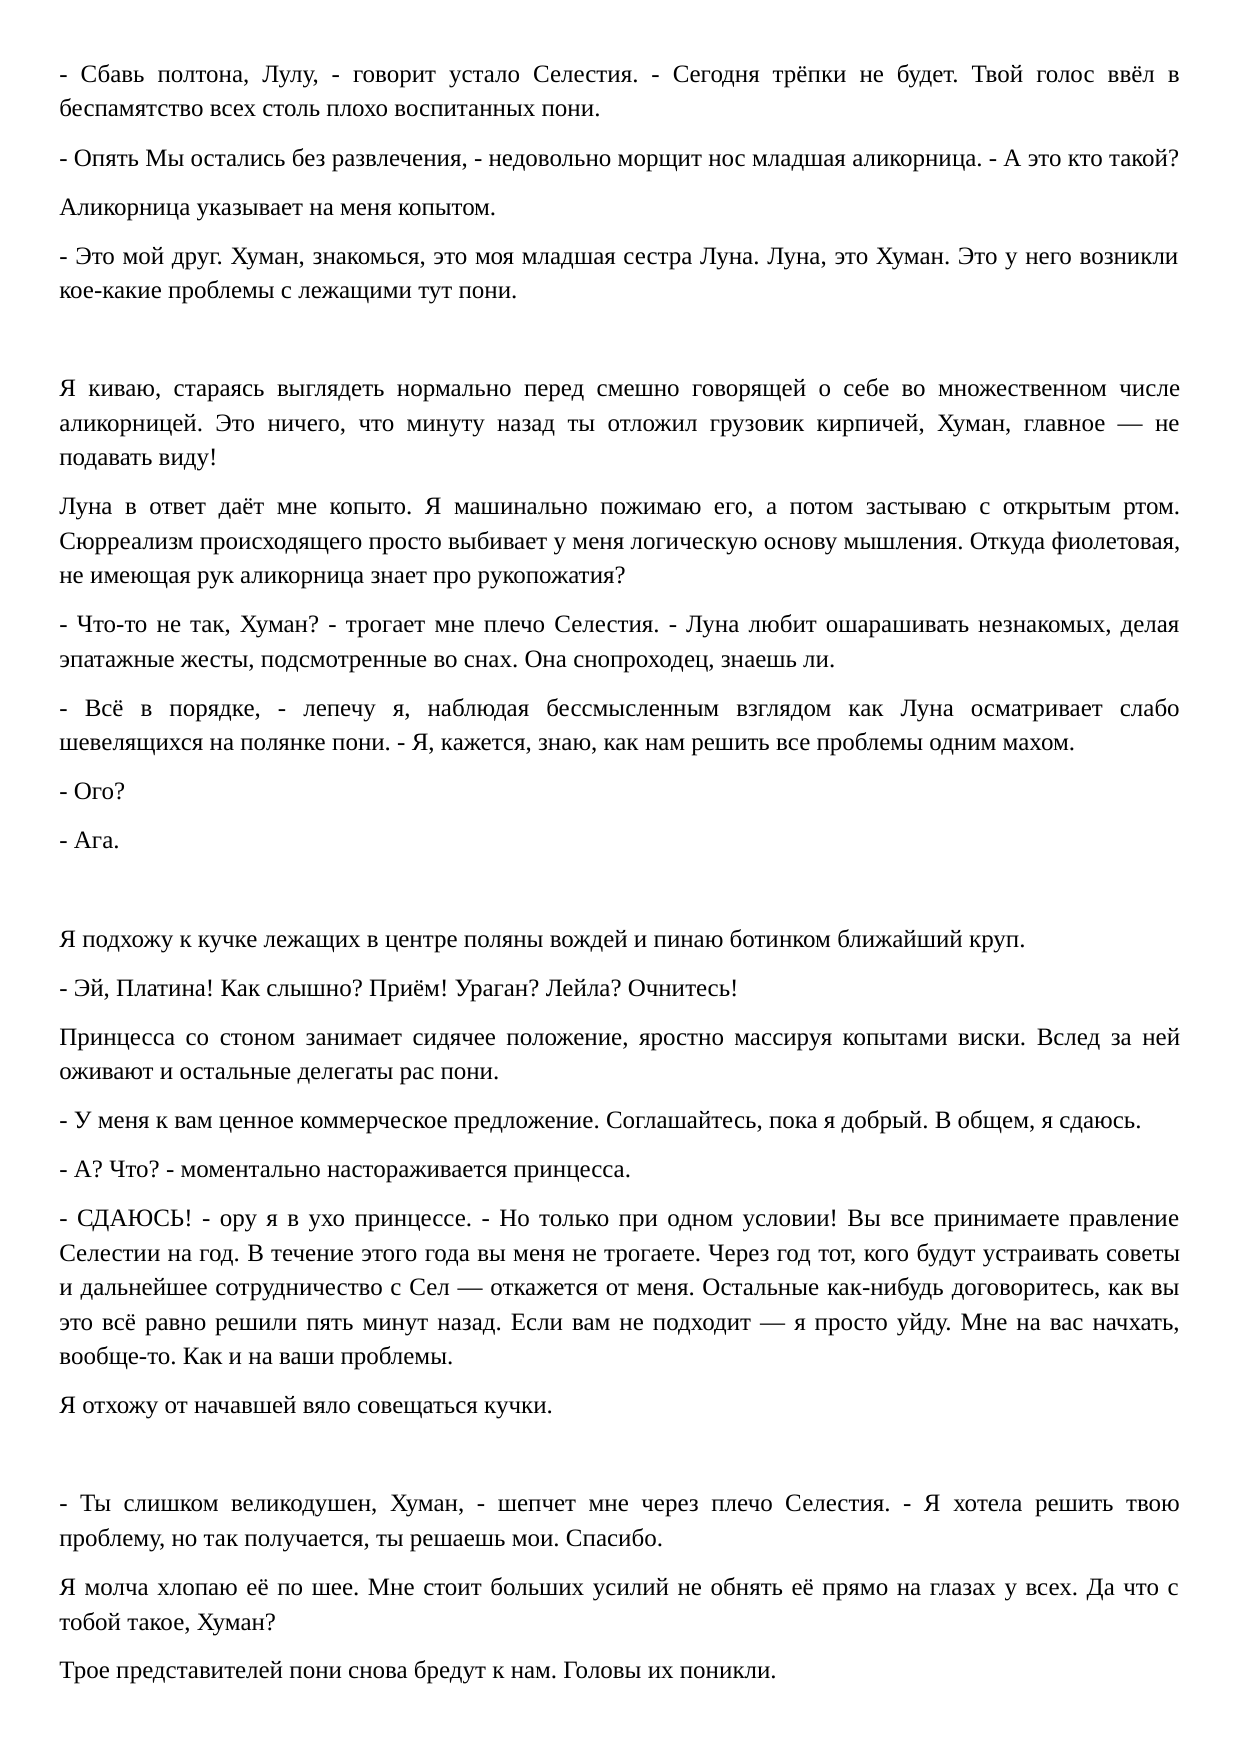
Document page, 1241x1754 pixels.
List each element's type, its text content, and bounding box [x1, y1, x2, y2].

text - Это мой друг. Хуман, знакомься, это моя младшая сестра Луна. Луна, это Хуман. Это у него возникли кое-какие проблемы с лежащими тут пони. [59, 241, 1181, 304]
text - У меня к вам ценное коммерческое предложение. Соглашайтесь, пока я добрый. В общем, я сдаюсь. [59, 1105, 1181, 1134]
text - Сбавь полтона, Лулу, - говорит устало Селестия. - Сегодня трёпки не будет. Твой голос ввёл в беспамятство всех столь плохо воспитанных пони. [59, 59, 1181, 122]
text Я киваю, стараясь выглядеть нормально перед смешно говорящей о себе во множественном числе аликорницей. Это ничего, что минуту назад ты отложил грузовик кирпичей, Хуман, главное — не подавать виду! [59, 373, 1181, 471]
text Аликорница указывает на меня копытом. [59, 192, 1181, 220]
text - Ого? [59, 776, 1181, 805]
text Луна в ответ даёт мне копыто. Я машинально пожимаю его, а потом застываю с открытым ртом. Сюрреализм происходящего просто выбивает у меня логическую основу мышления. Откуда фиолетовая, не имеющая рук аликорница знает про рукопожатия? [59, 491, 1181, 589]
text Трое представителей пони снова бредут к нам. Головы их поникли. [59, 1656, 1181, 1684]
text - СДАЮСЬ! - ору я в ухо принцессе. - Но только при одном условии! Вы все принимаете правление Селестии на год. В течение этого года вы меня не трогаете. Через год тот, кого будут устраивать советы и дальнейшее сотрудничество с Сел — откажется от меня. Остальные как-нибудь договоритесь, как вы это всё равно решили пять минут назад. Если вам не подходит — я просто уйду. Мне на вас начхать, вообще-то. Как и на ваши проблемы. [59, 1203, 1181, 1370]
text Я подхожу к кучке лежащих в центре поляны вождей и пинаю ботинком ближайший круп. [59, 924, 1181, 952]
text - Всё в порядке, - лепечу я, наблюдая бессмысленным взглядом как Луна осматривает слабо шевелящихся на полянке пони. - Я, кажется, знаю, как нам решить все проблемы одним махом. [59, 693, 1181, 756]
text Я отхожу от начавшей вяло совещаться кучки. [59, 1390, 1181, 1419]
text - Ага. [59, 826, 1181, 854]
text Принцесса со стоном занимает сидячее положение, яростно массируя копытами виски. Вслед за ней оживают и остальные делегаты рас пони. [59, 1022, 1181, 1085]
text - Опять Мы остались без развлечения, - недовольно морщит нос младшая аликорница. - А это кто такой? [59, 143, 1181, 171]
text - Эй, Платина! Как слышно? Приём! Ураган? Лейла? Очнитесь! [59, 973, 1181, 1001]
text Я молча хлопаю её по шее. Мне стоит больших усилий не обнять её прямо на глазах у всех. Да что с тобой такое, Хуман? [59, 1572, 1181, 1635]
text - А? Что? - моментально настораживается принцесса. [59, 1154, 1181, 1183]
text - Что-то не так, Хуман? - трогает мне плечо Селестия. - Луна любит ошарашивать незнакомых, делая эпатажные жесты, подсмотренные во снах. Она снопроходец, знаешь ли. [59, 609, 1181, 673]
text - Ты слишком великодушен, Хуман, - шепчет мне через плечо Селестия. - Я хотела решить твою проблему, но так получается, ты решаешь мои. Спасибо. [59, 1488, 1181, 1552]
